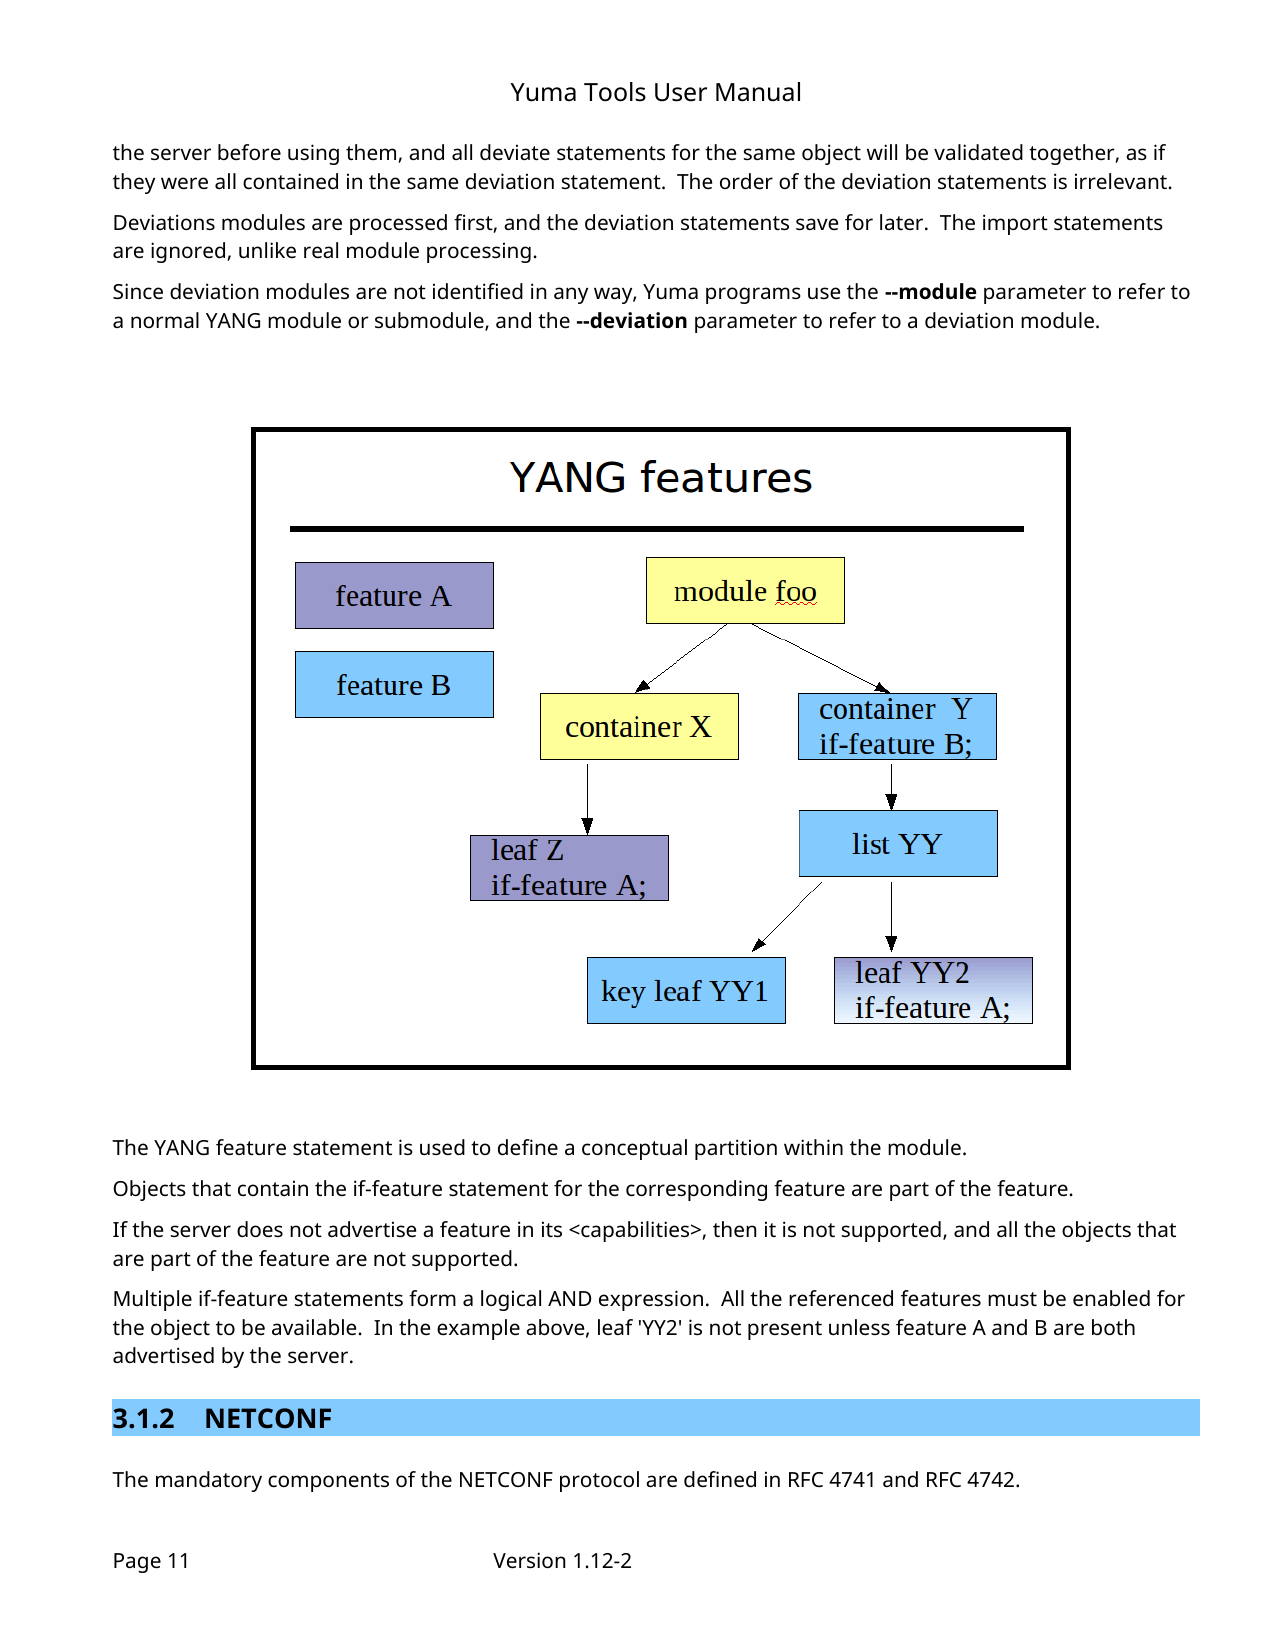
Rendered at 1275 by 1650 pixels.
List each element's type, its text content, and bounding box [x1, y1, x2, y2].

text The mandatory components of the NETCONF protocol are defined in RFC 4741 and RFC 4742. [112, 1465, 1200, 1493]
text Deviations modules are processed first, and the deviation statements save for later. The import statements are ignored, unlike real module processing. [112, 208, 1200, 265]
subtitle NETCONF [112, 1399, 1200, 1436]
text If the server does not advertise a feature in its <capabilities>, then it is not supported, and all the objects that are part of the feature are not supported. [112, 1215, 1200, 1272]
text Objects that contain the if-feature statement for the corresponding feature are part of the feature. [112, 1174, 1200, 1203]
text The YANG feature statement is used to define a conceptual partition within the module. [112, 1133, 1200, 1162]
text the server before using them, and all deviate statements for the same object will be validated together, as if they were all contained in the same deviation statement. The order of the deviation statements is irrelevant. [112, 138, 1200, 195]
text Since deviation modules are not identified in any way, Yuma programs use the --module parameter to refer to a normal YANG module or submodule, and the --deviation parameter to refer to a deviation module. [112, 277, 1200, 334]
picture [188, 387, 1125, 1093]
text Multiple if-feature statements form a logical AND expression. All the referenced features must be enabled for the object to be available. In the example above, leaf 'YY2' is not present unless feature A and B are both advertised by the server. [112, 1284, 1200, 1370]
